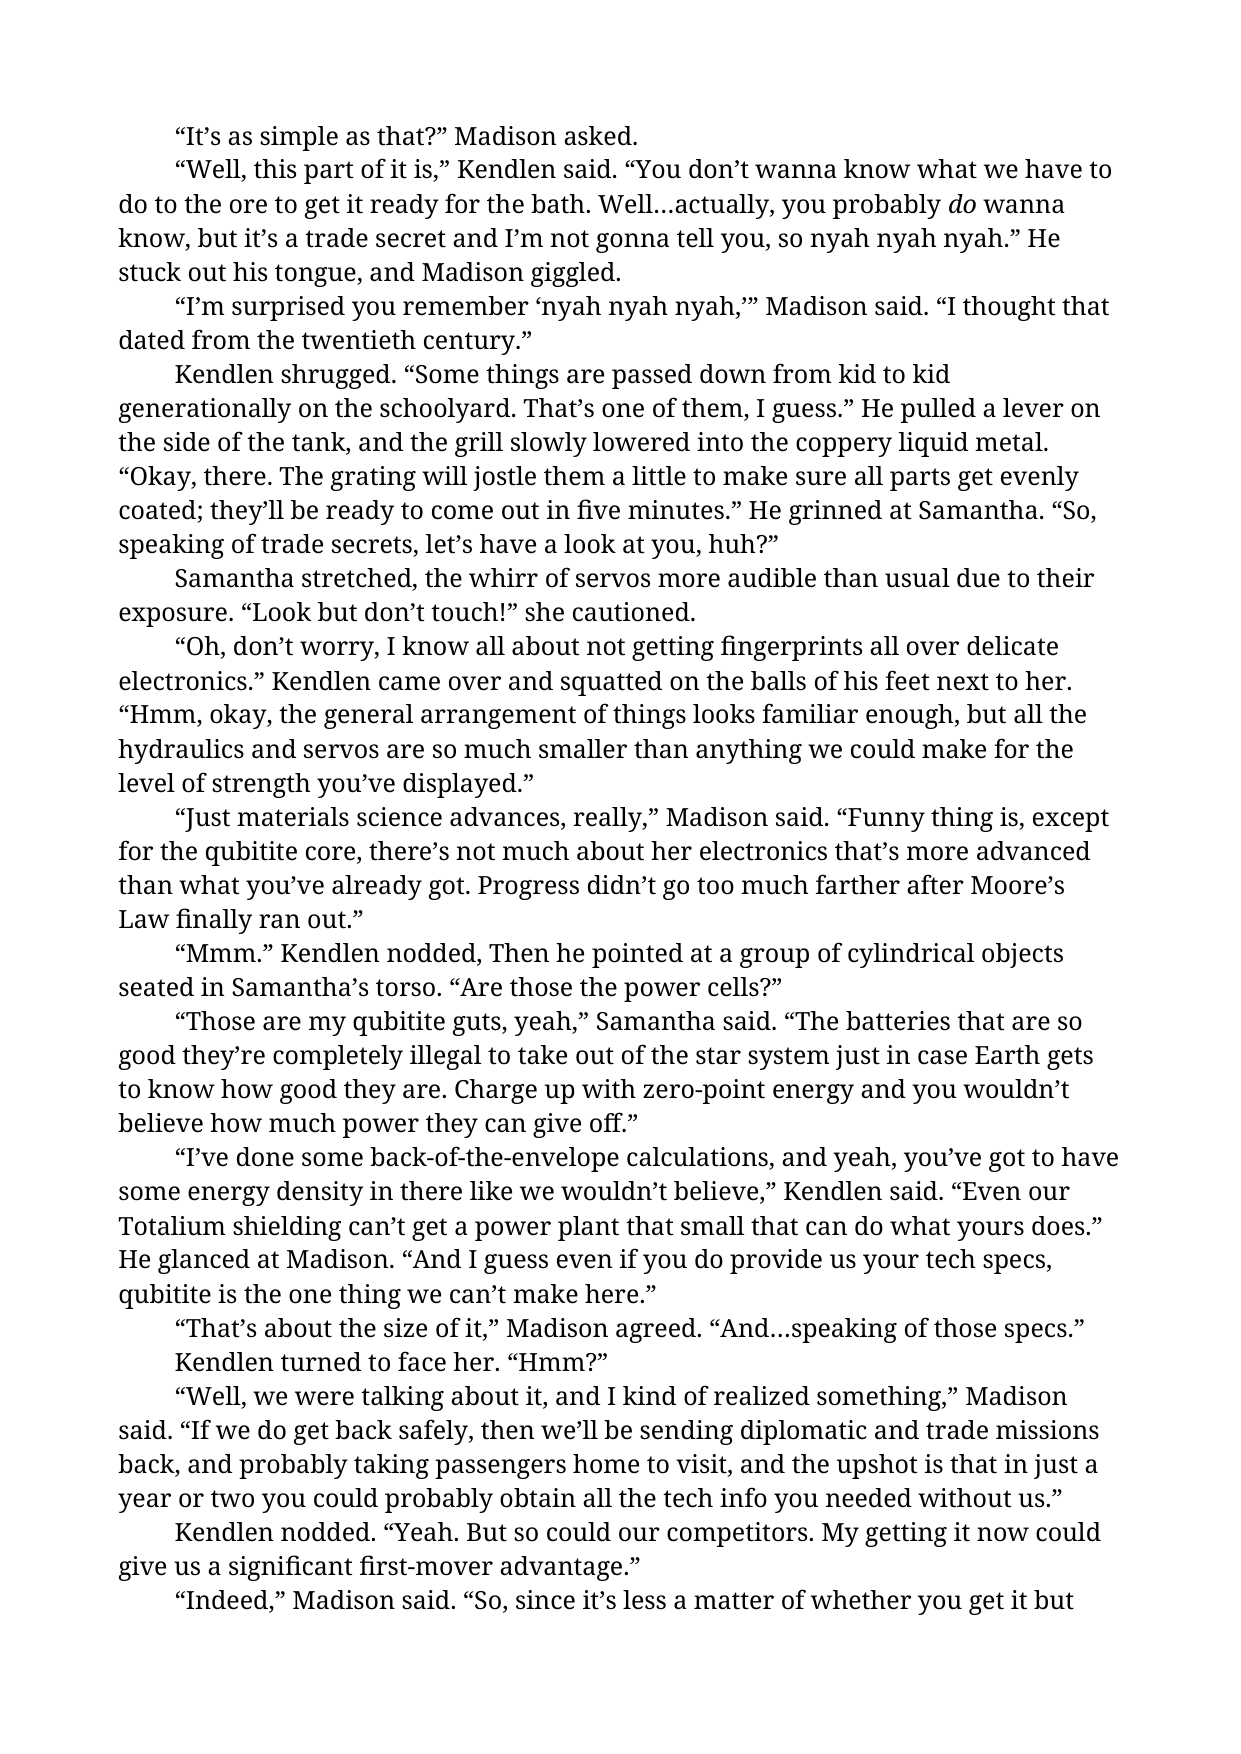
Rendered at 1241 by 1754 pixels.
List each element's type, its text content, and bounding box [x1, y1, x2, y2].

text “Well, we were talking about it, and I kind of realized something,” Madison said. “If we do get back safely, then we’ll be sending diplomatic and trade missions back, and probably taking passengers home to visit, and the upshot is that in just a year or two you could probably obtain all the tech info you needed without us.” [118, 1378, 1122, 1515]
text “Well, this part of it is,” Kendlen said. “You don’t wanna know what we have to do to the ore to get it ready for the bath. Well…actually, you probably do wanna know, but it’s a trade secret and I’m not gonna tell you, so nyah nyah nyah.” He stuck out his tongue, and Madison giggled. [118, 152, 1122, 288]
text Samantha stretched, the whirr of servos more audible than usual due to their exposure. “Look but don’t touch!” she cautioned. [118, 561, 1122, 629]
text “Indeed,” Madison said. “So, since it’s less a matter of whether you get it but [118, 1583, 1122, 1617]
text “I’m surprised you remember ‘nyah nyah nyah,’” Madison said. “I thought that dated from the twentieth century.” [118, 288, 1122, 357]
text “Mmm.” Kendlen nodded, Then he pointed at a group of cylindrical objects seated in Samantha’s torso. “Are those the power cells?” [118, 936, 1122, 1004]
text Kendlen nodded. “Yeah. But so could our competitors. My getting it now could give us a significant first-mover advantage.” [118, 1515, 1122, 1583]
text “I’ve done some back-of-the-envelope calculations, and yeah, you’ve got to have some energy density in there like we wouldn’t believe,” Kendlen said. “Even our Totalium shielding can’t get a power plant that small that can do what yours does.” He glanced at Madison. “And I guess even if you do provide us your tech specs, qubitite is the one thing we can’t make here.” [118, 1140, 1122, 1310]
text “It’s as simple as that?” Madison asked. [118, 118, 1122, 152]
text “Oh, don’t worry, I know all about not getting fingerprints all over delicate electronics.” Kendlen came over and squatted on the balls of his feet next to her. “Hmm, okay, the general arrangement of things looks familiar enough, but all the hydraulics and servos are so much smaller than anything we could make for the level of strength you’ve displayed.” [118, 629, 1122, 799]
text Kendlen turned to face her. “Hmm?” [118, 1344, 1122, 1378]
text “Those are my qubitite guts, yeah,” Samantha said. “The batteries that are so good they’re completely illegal to take out of the star system just in case Earth gets to know how good they are. Charge up with zero-point energy and you wouldn’t believe how much power they can give off.” [118, 1004, 1122, 1140]
text “Just materials science advances, really,” Madison said. “Funny thing is, except for the qubitite core, there’s not much about her electronics that’s more advanced than what you’ve already got. Progress didn’t go too much farther after Moore’s Law finally ran out.” [118, 799, 1122, 936]
text “That’s about the size of it,” Madison agreed. “And…speaking of those specs.” [118, 1310, 1122, 1344]
text Kendlen shrugged. “Some things are passed down from kid to kid generationally on the schoolyard. That’s one of them, I guess.” He pulled a lever on the side of the tank, and the grill slowly lowered into the coppery liquid metal. “Okay, there. The grating will jostle them a little to make sure all parts get evenly coated; they’ll be ready to come out in five minutes.” He grinned at Samantha. “So, speaking of trade secrets, let’s have a look at you, huh?” [118, 357, 1122, 561]
